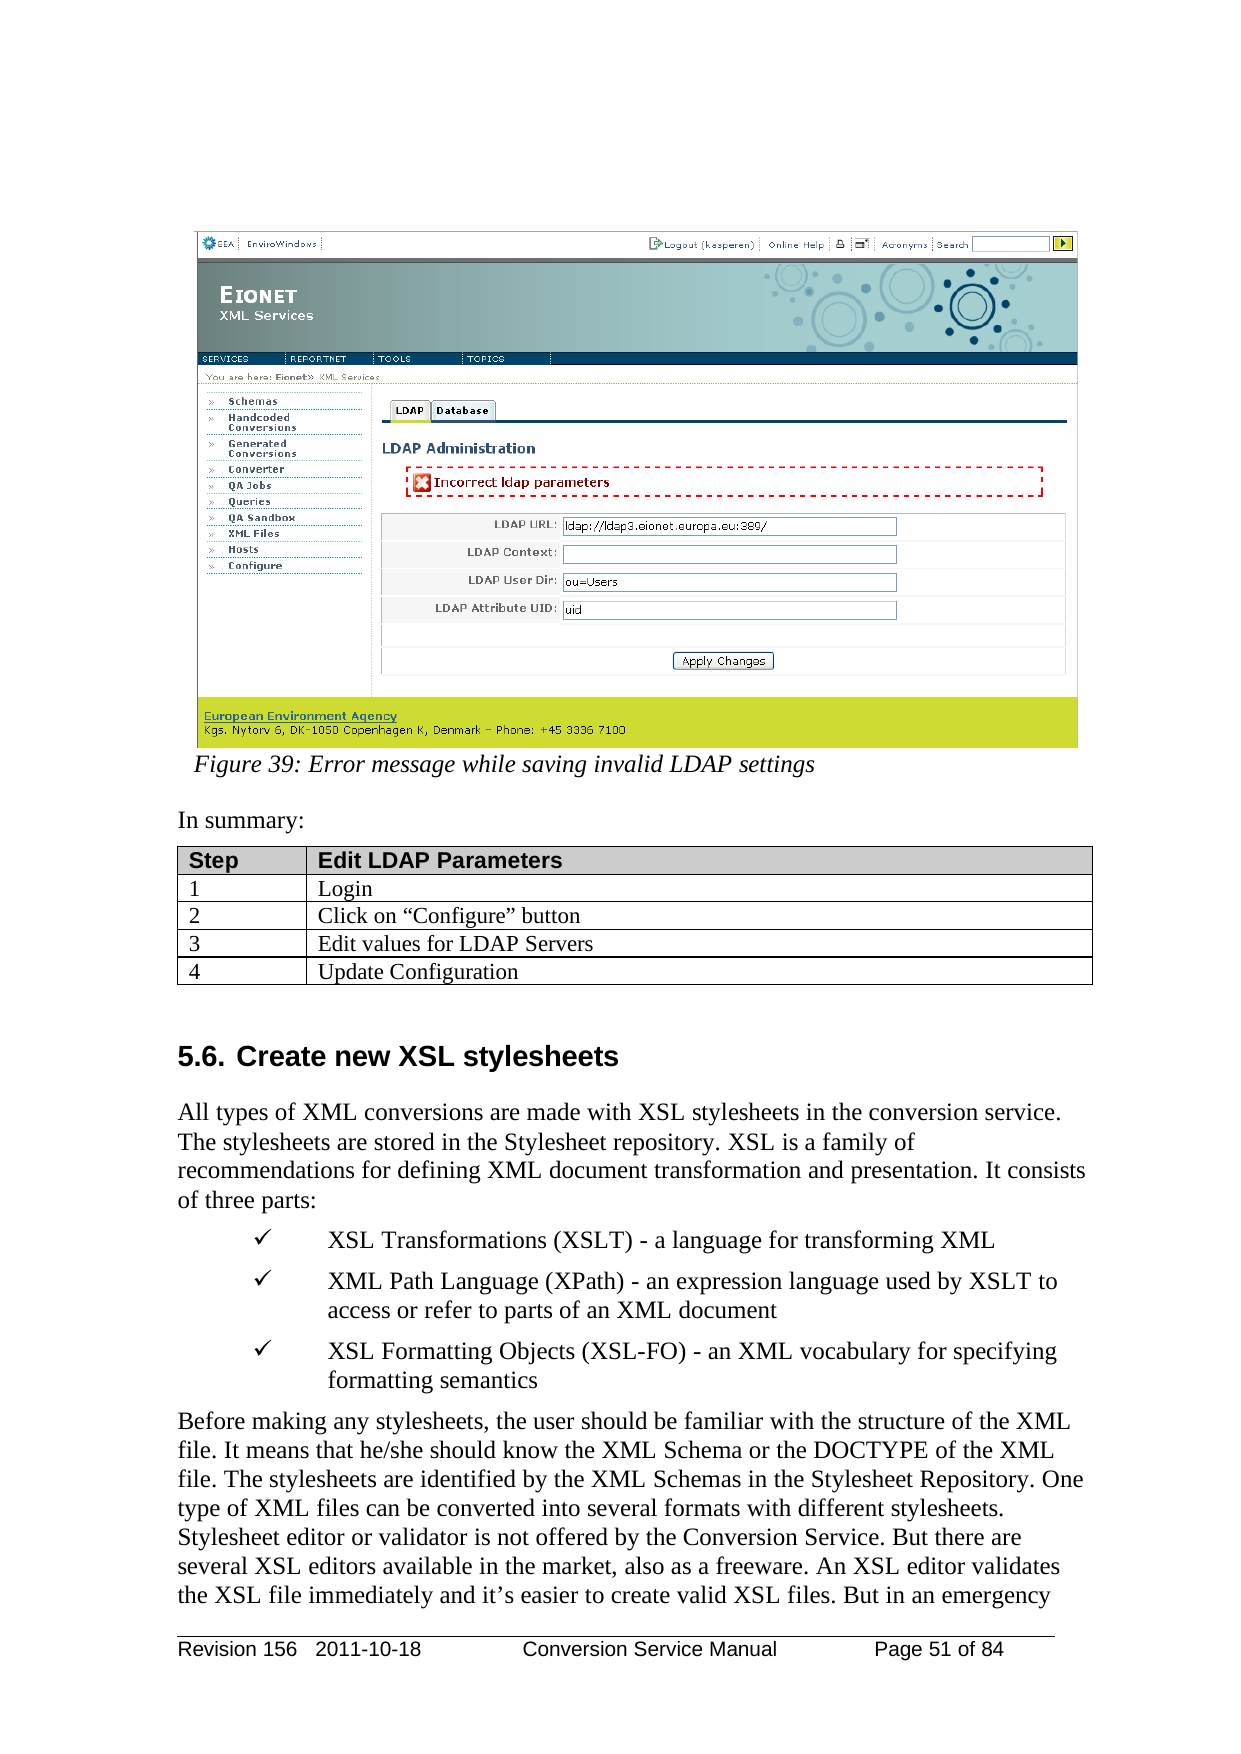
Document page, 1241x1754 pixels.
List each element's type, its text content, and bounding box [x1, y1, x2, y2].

table_cell 3 [178, 930, 306, 956]
list XSL Transformations (XSLT) - a language for transforming XML [252, 1225, 1092, 1254]
table_header Step [178, 847, 306, 874]
text In summary: [177, 805, 1092, 834]
table_header Edit LDAP Parameters [307, 847, 1092, 874]
list XML Path Language (XPath) - an expression language used by XSLT to access or refer to parts of an XML document [252, 1266, 1092, 1324]
table_cell 1 [178, 875, 306, 901]
text Figure 39: Error message while saving invalid LDAP settings [194, 750, 1077, 778]
table_cell Login [307, 875, 1092, 901]
table_cell 4 [178, 958, 306, 984]
table_cell 2 [178, 902, 306, 929]
table_cell Edit values for LDAP Servers [307, 930, 1092, 956]
text All types of XML conversions are made with XSL stylesheets in the conversion service. The stylesheets are stored in the Stylesheet repository. XSL is a family of recommendations for defining XML document transformation and presentation. It consists of three parts: [177, 1097, 1092, 1213]
subtitle Create new XSL stylesheets [177, 1039, 1092, 1072]
text Before making any stylesheets, the user should be familiar with the structure of the XML file. It means that he/she should know the XML Schema or the DOCTYPE of the XML file. The stylesheets are identified by the XML Schemas in the Stylesheet Repository. One type of XML files can be converted into several formats with different stylesheets. Stylesheet editor or validator is not offered by the Conversion Service. But there are several XSL editors available in the market, also as a freeware. An XSL editor validates the XSL file immediately and it’s easier to create valid XSL files. But in an emergency [177, 1406, 1092, 1609]
list XSL Formatting Objects (XSL-FO) - an XML vocabulary for specifying formatting semantics [252, 1336, 1092, 1394]
table_cell Update Configuration [307, 958, 1092, 984]
table_cell Click on “Configure” button [307, 902, 1092, 929]
